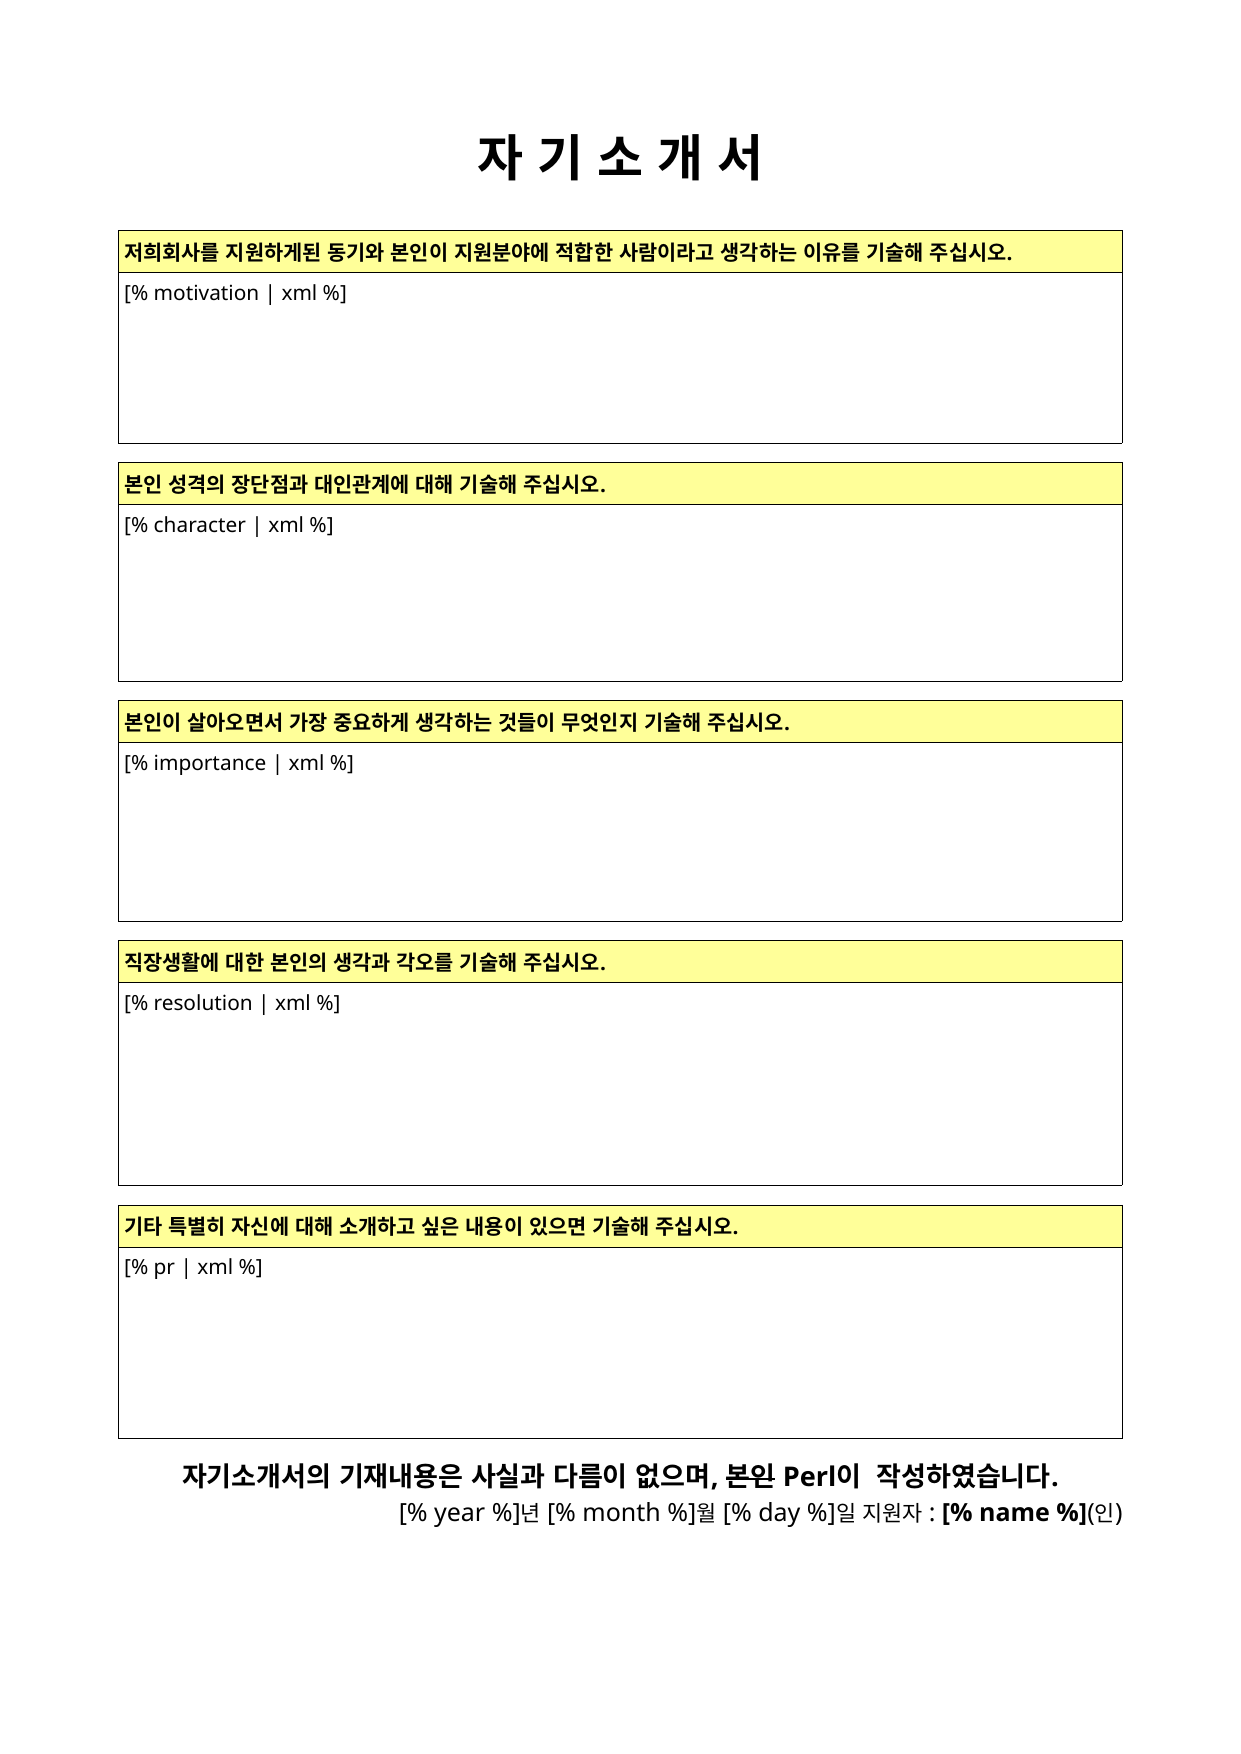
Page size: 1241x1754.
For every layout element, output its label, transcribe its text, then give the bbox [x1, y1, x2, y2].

table_header 자기소개서의 기재내용은 사실과 다름이 없으며, 본인 Perl이 작성하였습니다. [118, 1455, 1122, 1494]
table_header 기타 특별히 자신에 대해 소개하고 싶은 내용이 있으면 기술해 주십시오. [119, 1206, 1122, 1247]
table_cell [% motivation | xml %] [119, 273, 1122, 442]
table_cell [% character | xml %] [119, 505, 1122, 681]
table_cell [% pr | xml %] [119, 1248, 1122, 1438]
text 자 기 소 개 서 [118, 118, 1122, 191]
table_cell [% importance | xml %] [119, 743, 1122, 921]
table_header 본인이 살아오면서 가장 중요하게 생각하는 것들이 무엇인지 기술해 주십시오. [119, 701, 1122, 742]
table_cell [% year %]년 [% month %]월 [% day %]일 지원자 : [% name %](인) [118, 1494, 1122, 1528]
table_cell [% resolution | xml %] [119, 983, 1122, 1185]
table_header 직장생활에 대한 본인의 생각과 각오를 기술해 주십시오. [119, 941, 1122, 982]
table_header 저희회사를 지원하게된 동기와 본인이 지원분야에 적합한 사람이라고 생각하는 이유를 기술해 주십시오. [119, 231, 1122, 272]
table_header 본인 성격의 장단점과 대인관계에 대해 기술해 주십시오. [119, 463, 1122, 504]
